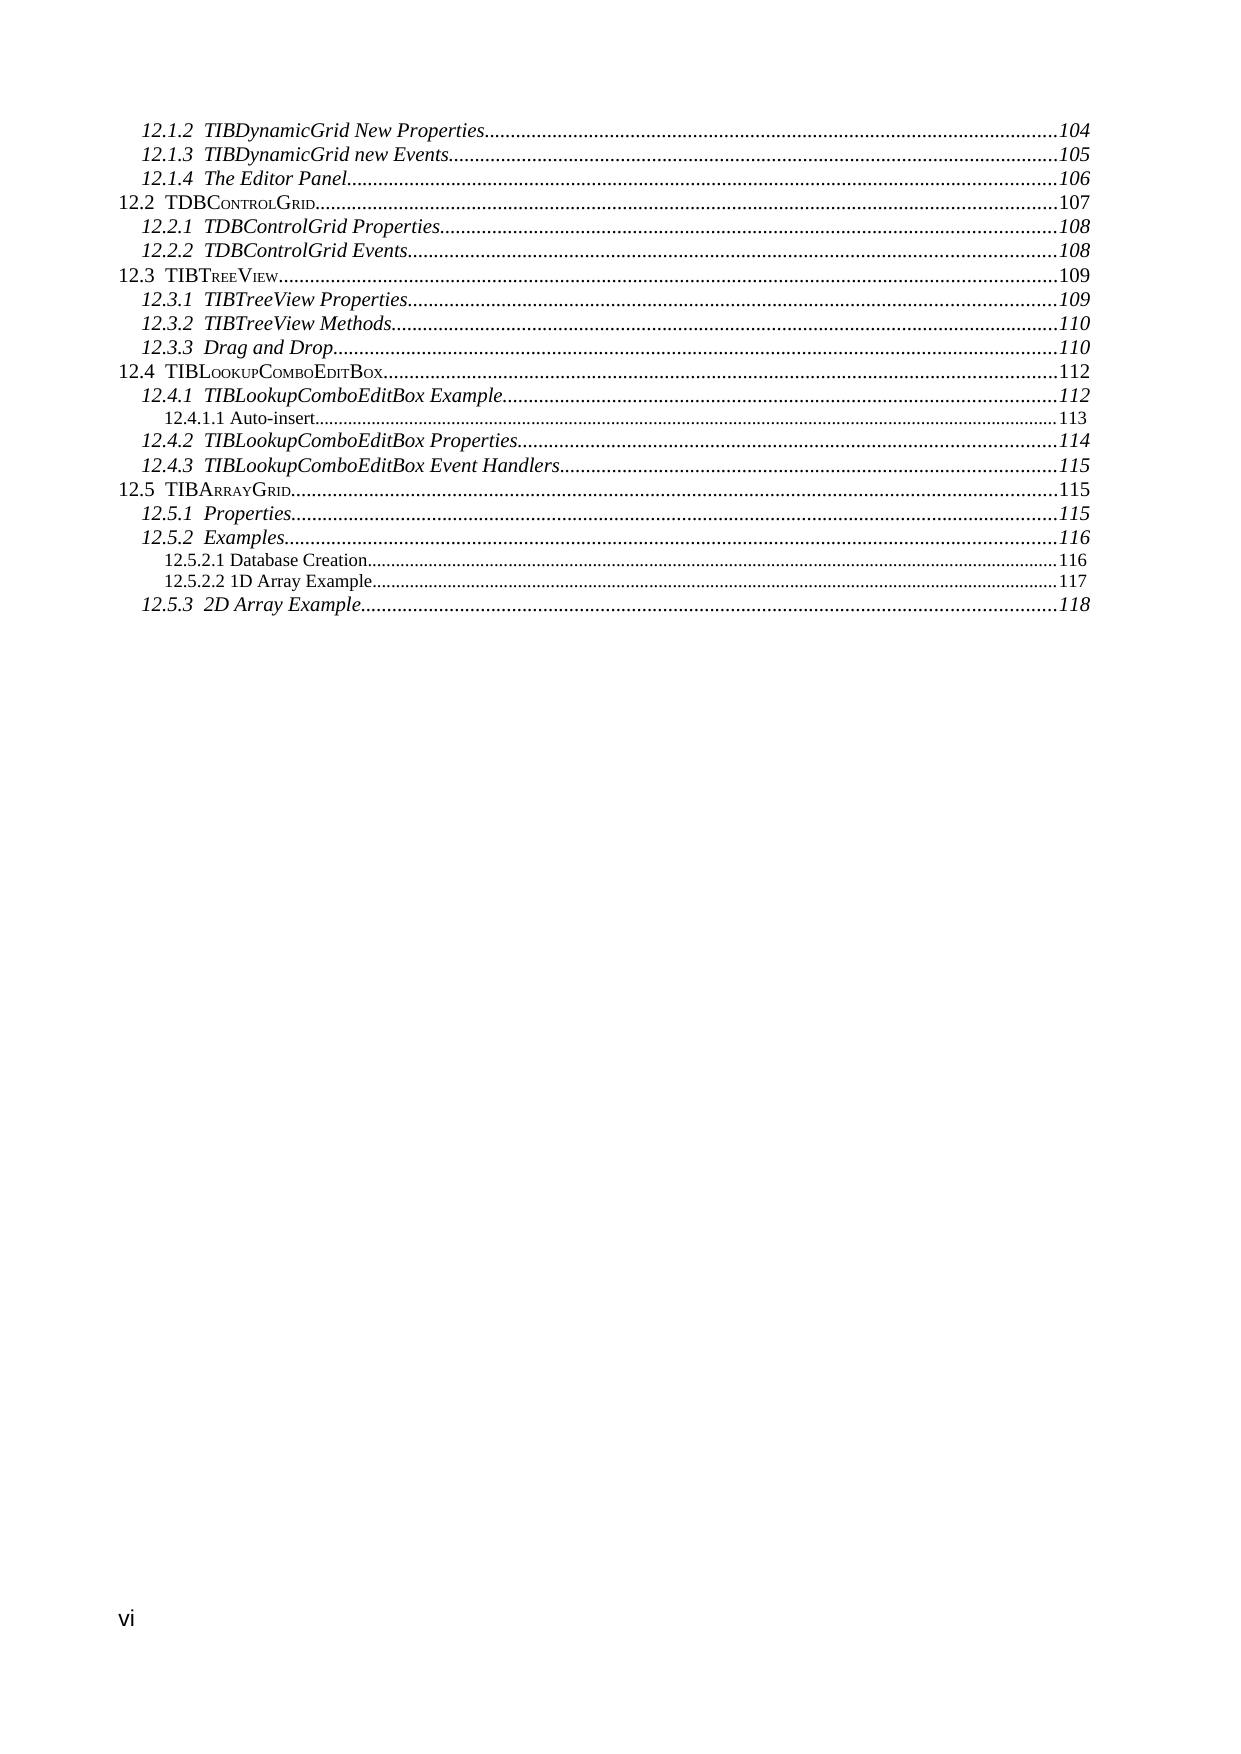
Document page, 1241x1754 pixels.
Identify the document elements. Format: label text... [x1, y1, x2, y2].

text 12.5.2.2 1D Array Example 117 [164, 570, 1122, 592]
text 12.2.1 TDBControlGrid Properties 108 [141, 214, 1122, 238]
text 12.2 TDBControlGrid 107 [118, 190, 1122, 214]
text 12.1.4 The Editor Panel 106 [141, 166, 1122, 190]
text 12.5.1 Properties 115 [141, 501, 1122, 525]
text 12.2.2 TDBControlGrid Events 108 [141, 238, 1122, 262]
text 12.5.2.1 Database Creation 116 [164, 549, 1122, 570]
text 12.4.2 TIBLookupComboEditBox Properties 114 [141, 428, 1122, 452]
text 12.3.2 TIBTreeView Methods 110 [141, 311, 1122, 335]
text 12.5 TIBArrayGrid 115 [118, 477, 1122, 501]
text 12.3 TIBTreeView 109 [118, 262, 1122, 287]
text 12.3.3 Drag and Drop 110 [141, 335, 1122, 359]
text 12.4 TIBLookupComboEditBox 112 [118, 359, 1122, 383]
text 12.4.1 TIBLookupComboEditBox Example 112 [141, 383, 1122, 407]
text 12.1.2 TIBDynamicGrid New Properties 104 [141, 118, 1122, 142]
text 12.4.1.1 Auto-insert 113 [164, 407, 1122, 428]
text 12.3.1 TIBTreeView Properties 109 [141, 287, 1122, 311]
text 12.5.2 Examples 116 [141, 525, 1122, 549]
text 12.4.3 TIBLookupComboEditBox Event Handlers 115 [141, 452, 1122, 477]
text 12.1.3 TIBDynamicGrid new Events 105 [141, 142, 1122, 166]
text 12.5.3 2D Array Example 118 [141, 592, 1122, 616]
